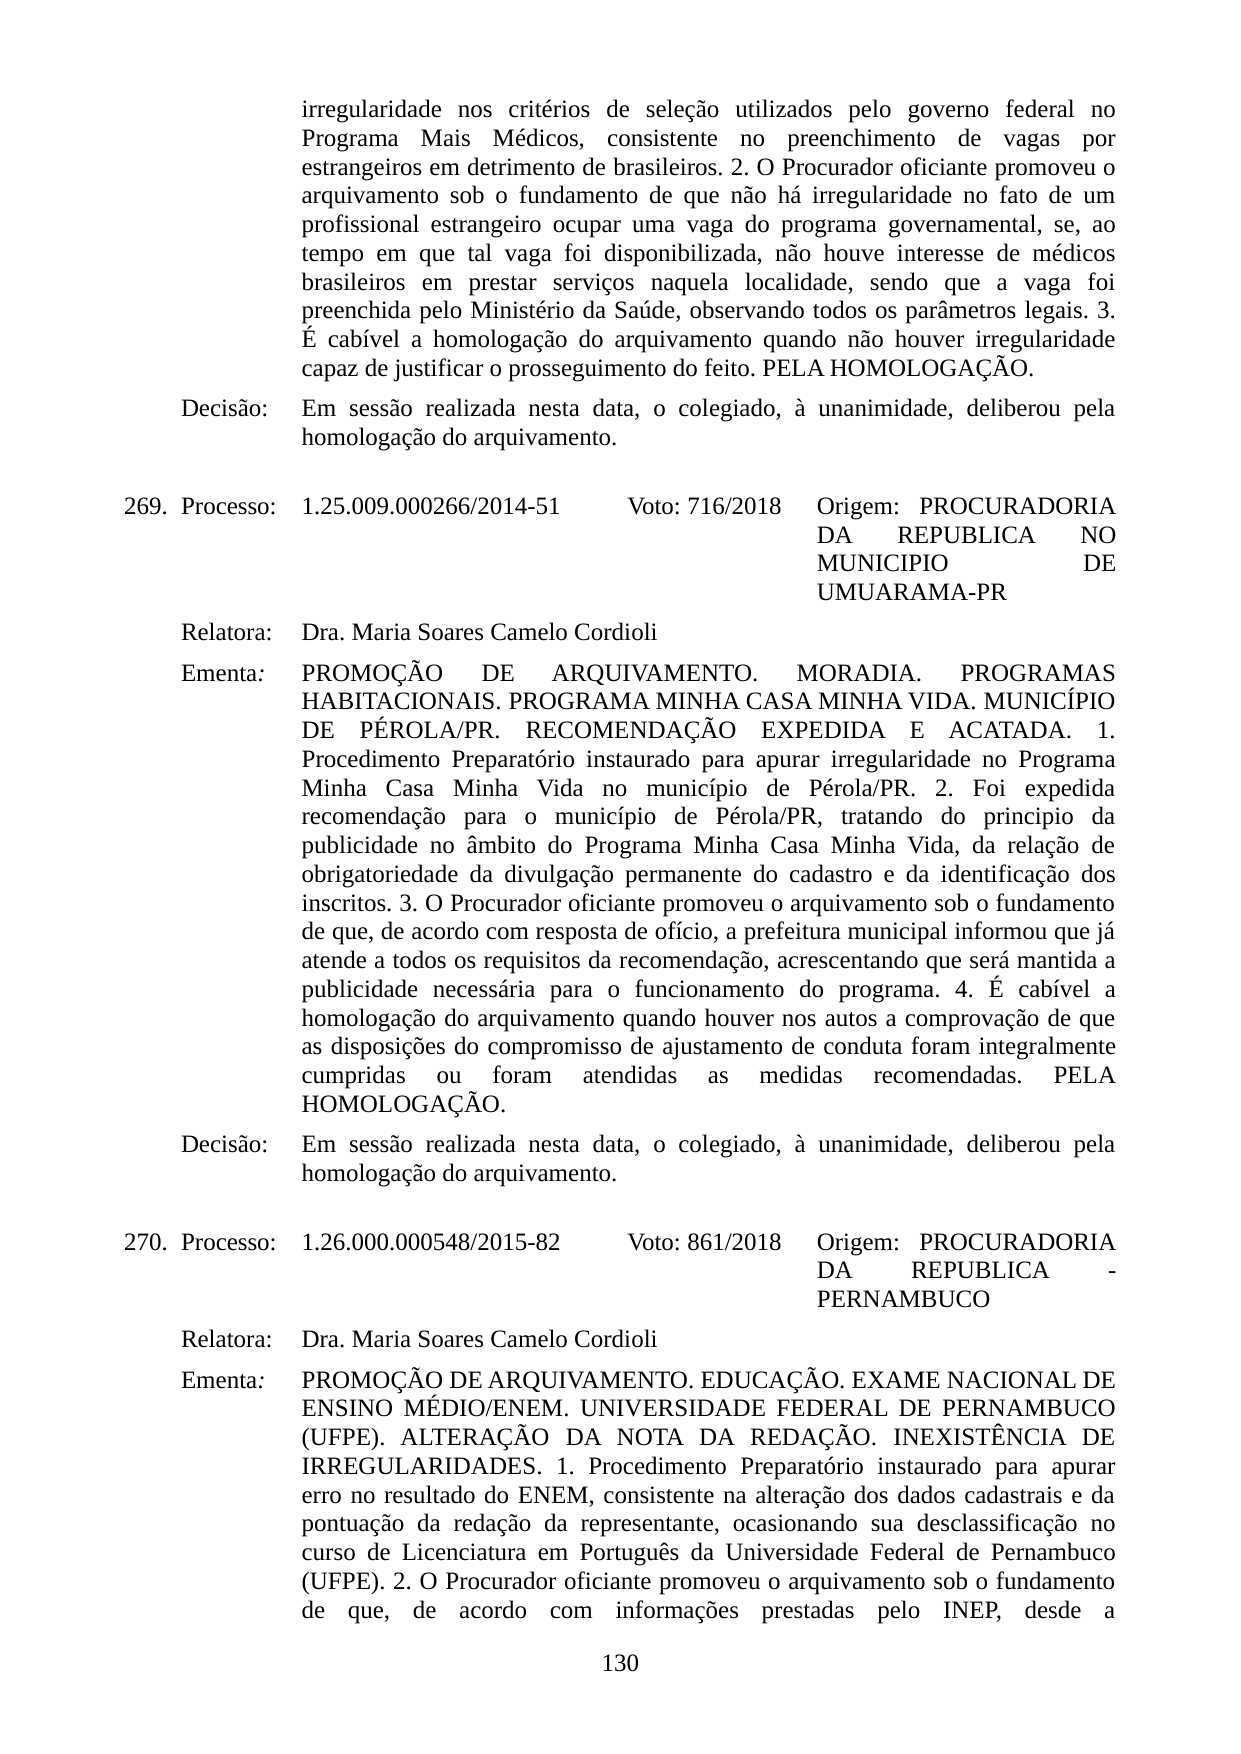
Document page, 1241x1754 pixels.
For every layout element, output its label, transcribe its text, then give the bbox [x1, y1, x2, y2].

table_cell Dra. Maria Soares Camelo Cordioli [296, 1319, 1122, 1359]
table_cell Decisão: [175, 1123, 296, 1192]
table_header Voto: 861/2018 [621, 1221, 811, 1319]
table_cell Decisão: [175, 388, 296, 456]
table_cell [118, 652, 175, 1123]
table_header Origem: PROCURADORIA DA REPUBLICA NO MUNICIPIO DE UMUARAMA-PR [811, 485, 1122, 612]
table_cell [118, 1123, 175, 1192]
table_cell Relatora: [175, 1319, 296, 1359]
table_header Processo: [175, 485, 296, 612]
table_header Voto: 716/2018 [621, 485, 811, 612]
table_cell [118, 89, 175, 387]
table_cell PROMOÇÃO DE ARQUIVAMENTO. MORADIA. PROGRAMAS HABITACIONAIS. PROGRAMA MINHA CASA MINHA VIDA. MUNICÍPIO DE PÉROLA/PR. RECOMENDAÇÃO EXPEDIDA E ACATADA. 1. Procedimento Preparatório instaurado para apurar irregularidade no Programa Minha Casa Minha Vida no município de Pérola/PR. 2. Foi expedida recomendação para o município de Pérola/PR, tratando do principio da publicidade no âmbito do Programa Minha Casa Minha Vida, da relação de obrigatoriedade da divulgação permanente do cadastro e da identificação dos inscritos. 3. O Procurador oficiante promoveu o arquivamento sob o fundamento de que, de acordo com resposta de ofício, a prefeitura municipal informou que já atende a todos os requisitos da recomendação, acrescentando que será mantida a publicidade necessária para o funcionamento do programa. 4. É cabível a homologação do arquivamento quando houver nos autos a comprovação de que as disposições do compromisso de ajustamento de conduta foram integralmente cumpridas ou foram atendidas as medidas recomendadas. PELA HOMOLOGAÇÃO. [296, 652, 1122, 1123]
table_cell Ementa: [175, 652, 296, 1123]
table_cell Ementa: [175, 1359, 296, 1629]
table_cell Dra. Maria Soares Camelo Cordioli [296, 612, 1122, 652]
table_header 1.25.009.000266/2014-51 [296, 485, 621, 612]
table_cell Em sessão realizada nesta data, o colegiado, à unanimidade, deliberou pela homologação do arquivamento. [296, 1123, 1122, 1192]
table_cell PROMOÇÃO DE ARQUIVAMENTO. EDUCAÇÃO. EXAME NACIONAL DE ENSINO MÉDIO/ENEM. UNIVERSIDADE FEDERAL DE PERNAMBUCO (UFPE). ALTERAÇÃO DA NOTA DA REDAÇÃO. INEXISTÊNCIA DE IRREGULARIDADES. 1. Procedimento Preparatório instaurado para apurar erro no resultado do ENEM, consistente na alteração dos dados cadastrais e da pontuação da redação da representante, ocasionando sua desclassificação no curso de Licenciatura em Português da Universidade Federal de Pernambuco (UFPE). 2. O Procurador oficiante promoveu o arquivamento sob o fundamento de que, de acordo com informações prestadas pelo INEP, desde a [296, 1359, 1122, 1629]
table_cell [175, 89, 296, 387]
table_header 269. [118, 485, 175, 612]
table_header 1.26.000.000548/2015-82 [296, 1221, 621, 1319]
table_header Processo: [175, 1221, 296, 1319]
table_cell [118, 1359, 175, 1629]
table_cell [118, 1319, 175, 1359]
table_cell [118, 388, 175, 456]
table_cell Em sessão realizada nesta data, o colegiado, à unanimidade, deliberou pela homologação do arquivamento. [296, 388, 1122, 456]
table_cell [118, 612, 175, 652]
table_cell Relatora: [175, 612, 296, 652]
table_header 270. [118, 1221, 175, 1319]
table_header Origem: PROCURADORIA DA REPUBLICA - PERNAMBUCO [811, 1221, 1122, 1319]
table_cell irregularidade nos critérios de seleção utilizados pelo governo federal no Programa Mais Médicos, consistente no preenchimento de vagas por estrangeiros em detrimento de brasileiros. 2. O Procurador oficiante promoveu o arquivamento sob o fundamento de que não há irregularidade no fato de um profissional estrangeiro ocupar uma vaga do programa governamental, se, ao tempo em que tal vaga foi disponibilizada, não houve interesse de médicos brasileiros em prestar serviços naquela localidade, sendo que a vaga foi preenchida pelo Ministério da Saúde, observando todos os parâmetros legais. 3. É cabível a homologação do arquivamento quando não houver irregularidade capaz de justificar o prosseguimento do feito. PELA HOMOLOGAÇÃO. [296, 89, 1122, 387]
